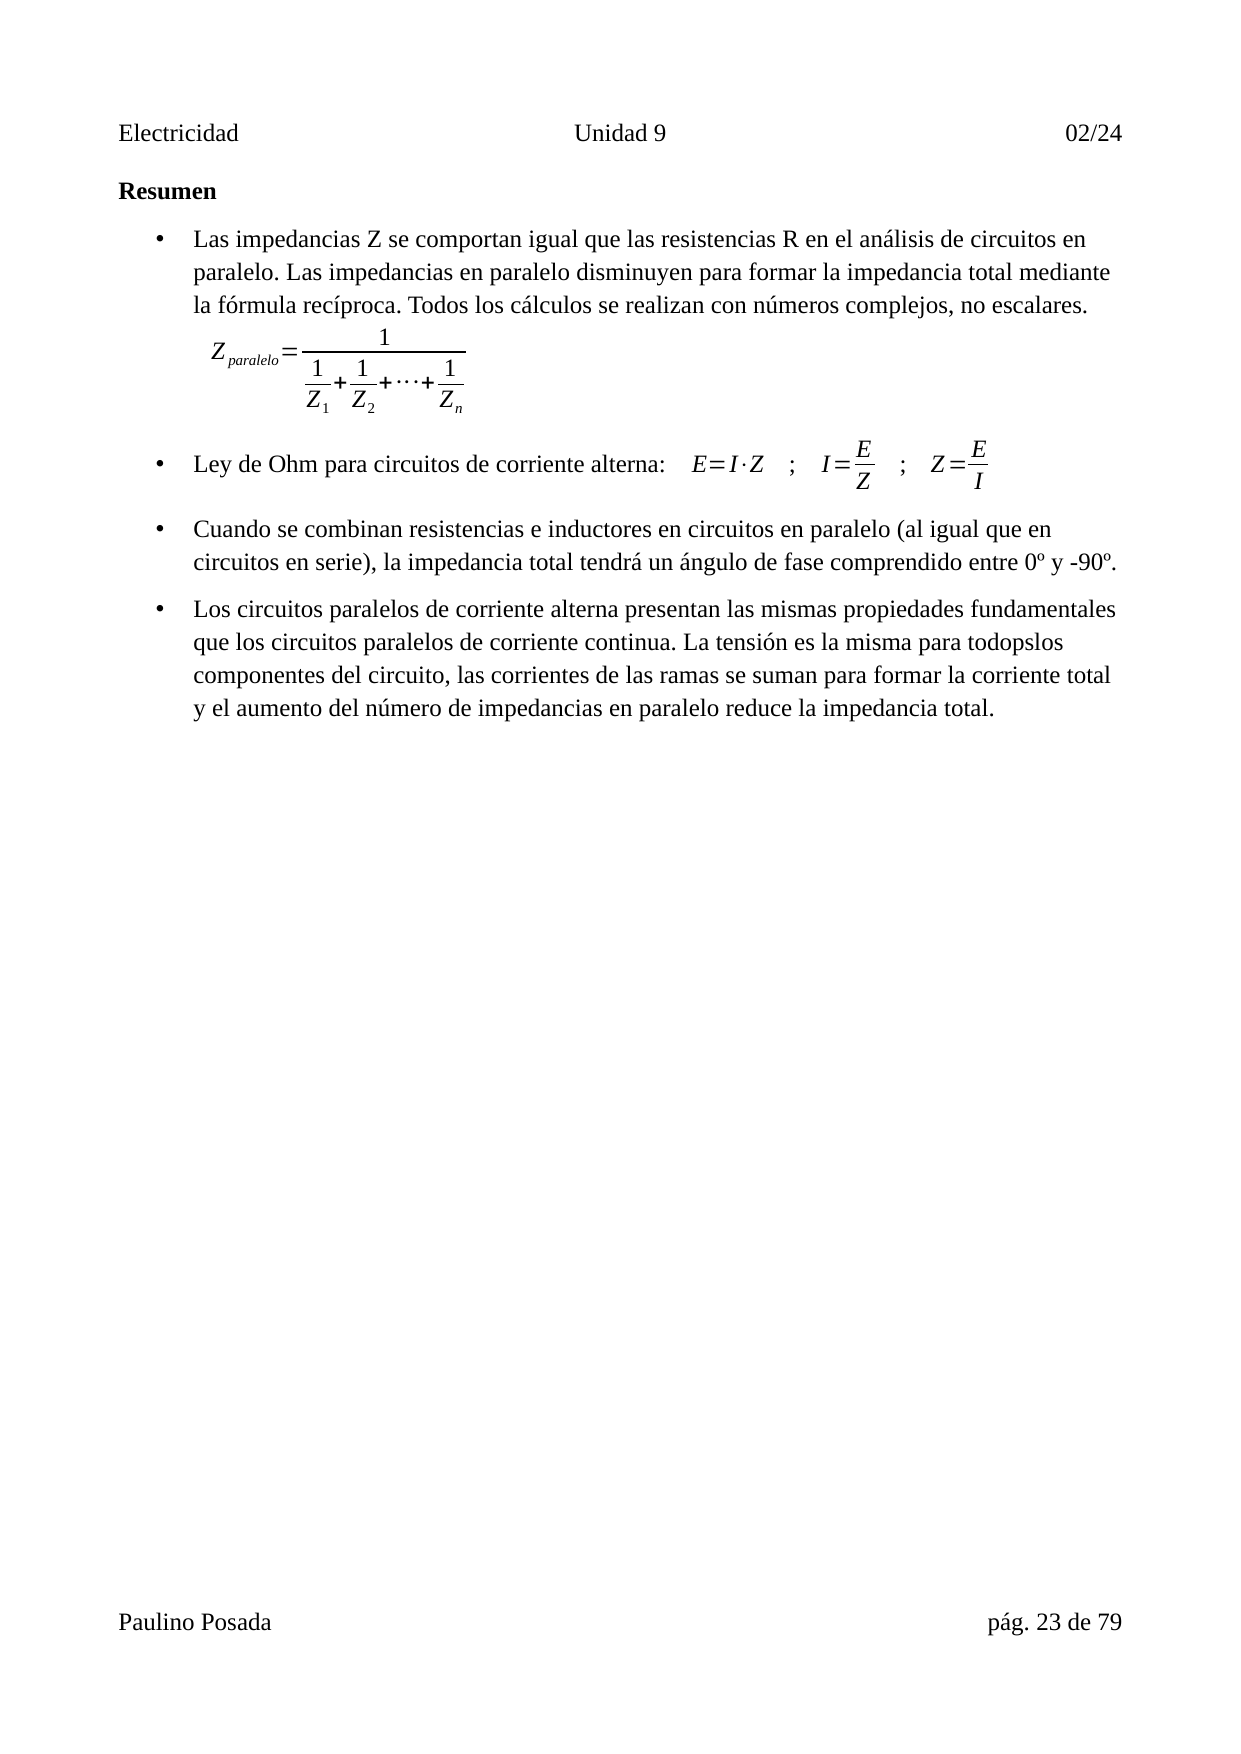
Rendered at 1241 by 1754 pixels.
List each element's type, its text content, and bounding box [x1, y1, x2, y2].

list Cuando se combinan resistencias e inductores en circuitos en paralelo (al igual que en circuitos en serie), la impedancia total tendrá un ángulo de fase comprendido entre 0º y -90º. [156, 514, 1122, 576]
list Los circuitos paralelos de corriente alterna presentan las mismas propiedades fundamentales que los circuitos paralelos de corriente continua. La tensión es la misma para todopslos componentes del circuito, las corrientes de las ramas se suman para formar la corriente total y el aumento del número de impedancias en paralelo reduce la impedancia total. [156, 594, 1122, 722]
list Las impedancias Z se comportan igual que las resistencias R en el análisis de circuitos en paralelo. Las impedancias en paralelo disminuyen para formar la impedancia total mediante la fórmula recíproca. Todos los cálculos se realizan con números complejos, no escalares. [156, 224, 1122, 417]
text Resumen [118, 176, 1122, 205]
list Ley de Ohm para circuitos de corriente alterna: ; ; [156, 436, 1122, 495]
